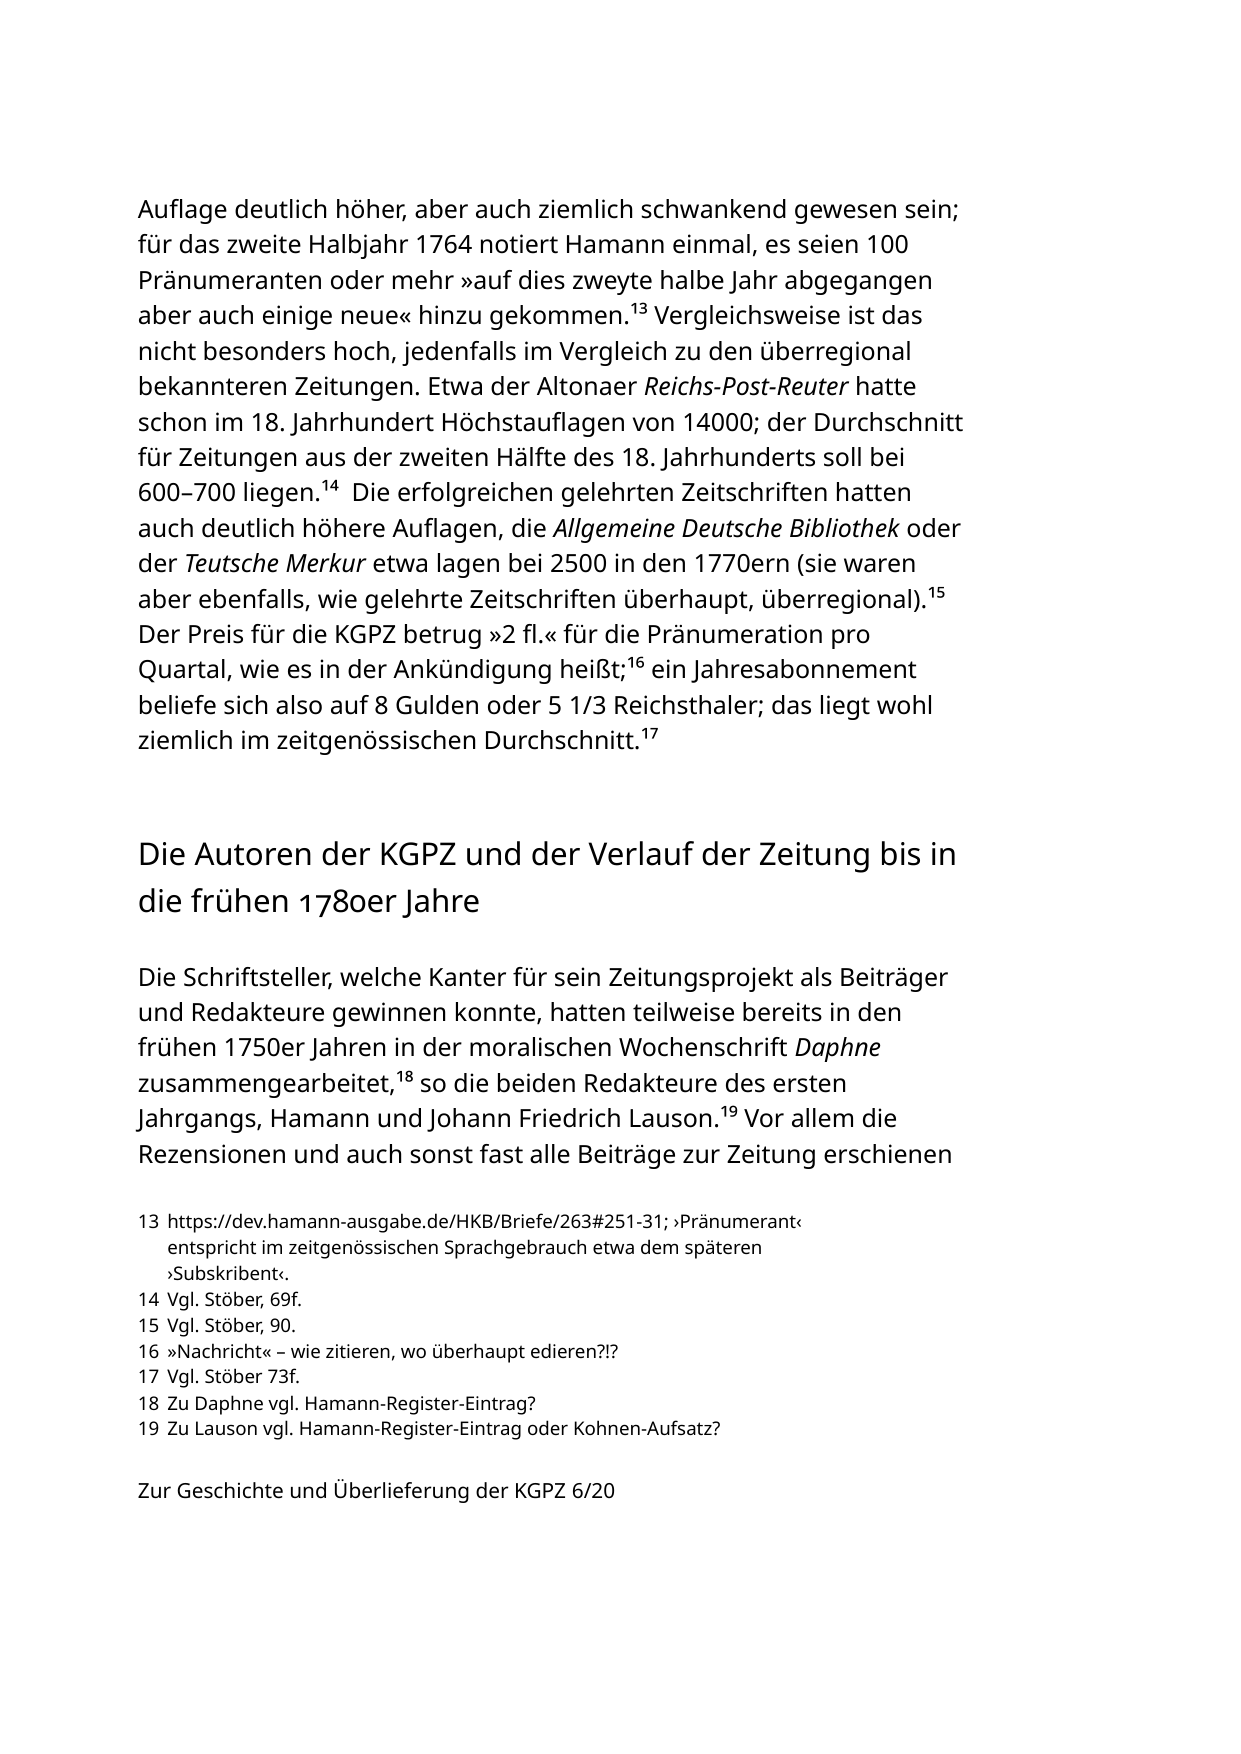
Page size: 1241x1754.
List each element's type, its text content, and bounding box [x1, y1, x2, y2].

text Zu Daphne vgl. Hamann-Register-Eintrag? [138, 1389, 846, 1415]
text Auflage deutlich höher, aber auch ziemlich schwankend gewesen sein; für das zweite Halbjahr 1764 notiert Hamann einmal, es seien 100 Pränumeranten oder mehr »auf dies zweyte halbe Jahr abgegangen aber auch einige neue« hinzu gekommen. Vergleichsweise ist das nicht besonders hoch, jedenfalls im Vergleich zu den überregional bekannteren Zeitungen. Etwa der Altonaer Reichs-Post-Reuter hatte schon im 18. Jahrhundert Höchstauflagen von 14000; der Durchschnitt für Zeitungen aus der zweiten Hälfte des 18. Jahrhunderts soll bei 600–700 liegen. Die erfolgreichen gelehrten Zeitschriften hatten auch deutlich höhere Auflagen, die Allgemeine Deutsche Bibliothek oder der Teutsche Merkur etwa lagen bei 2500 in den 1770ern (sie waren aber ebenfalls, wie gelehrte Zeitschriften überhaupt, überregional). Der Preis für die KGPZ betrug »2 fl.« für die Pränumeration pro Quartal, wie es in der Ankündigung heißt; ein Jahresabonnement beliefe sich also auf 8 Gulden oder 5 1/3 Reichsthaler; das liegt wohl ziemlich im zeitgenössischen Durchschnitt. [138, 190, 964, 757]
text Vgl. Stöber, 90. [138, 1311, 846, 1337]
text Zu Lauson vgl. Hamann-Register-Eintrag oder Kohnen-Aufsatz? [138, 1415, 846, 1441]
text Vgl. Stöber 73f. [138, 1363, 846, 1389]
text »Nachricht« – wie zitieren, wo überhaupt edieren?!? [138, 1337, 846, 1363]
text https://dev.hamann-ausgabe.de/HKB/Briefe/263#251-31; ›Pränumerant‹ entspricht im zeitgenössischen Sprachgebrauch etwa dem späteren ›Subskribent‹. [138, 1208, 846, 1285]
text Vgl. Stöber, 69f. [138, 1285, 846, 1311]
subtitle Die Autoren der KGPZ und der Verlauf der Zeitung bis in die frühen 1780er Jahre [138, 828, 964, 922]
text Die Schriftsteller, welche Kanter für sein Zeitungsprojekt als Beiträger und Redakteure gewinnen konnte, hatten teilweise bereits in den frühen 1750er Jahren in der moralischen Wochenschrift Daphne zusammengearbeitet, so die beiden Redakteure des ersten Jahrgangs, Hamann und Johann Friedrich Lauson. Vor allem die Rezensionen und auch sonst fast alle Beiträge zur Zeitung erschienen [138, 958, 964, 1170]
